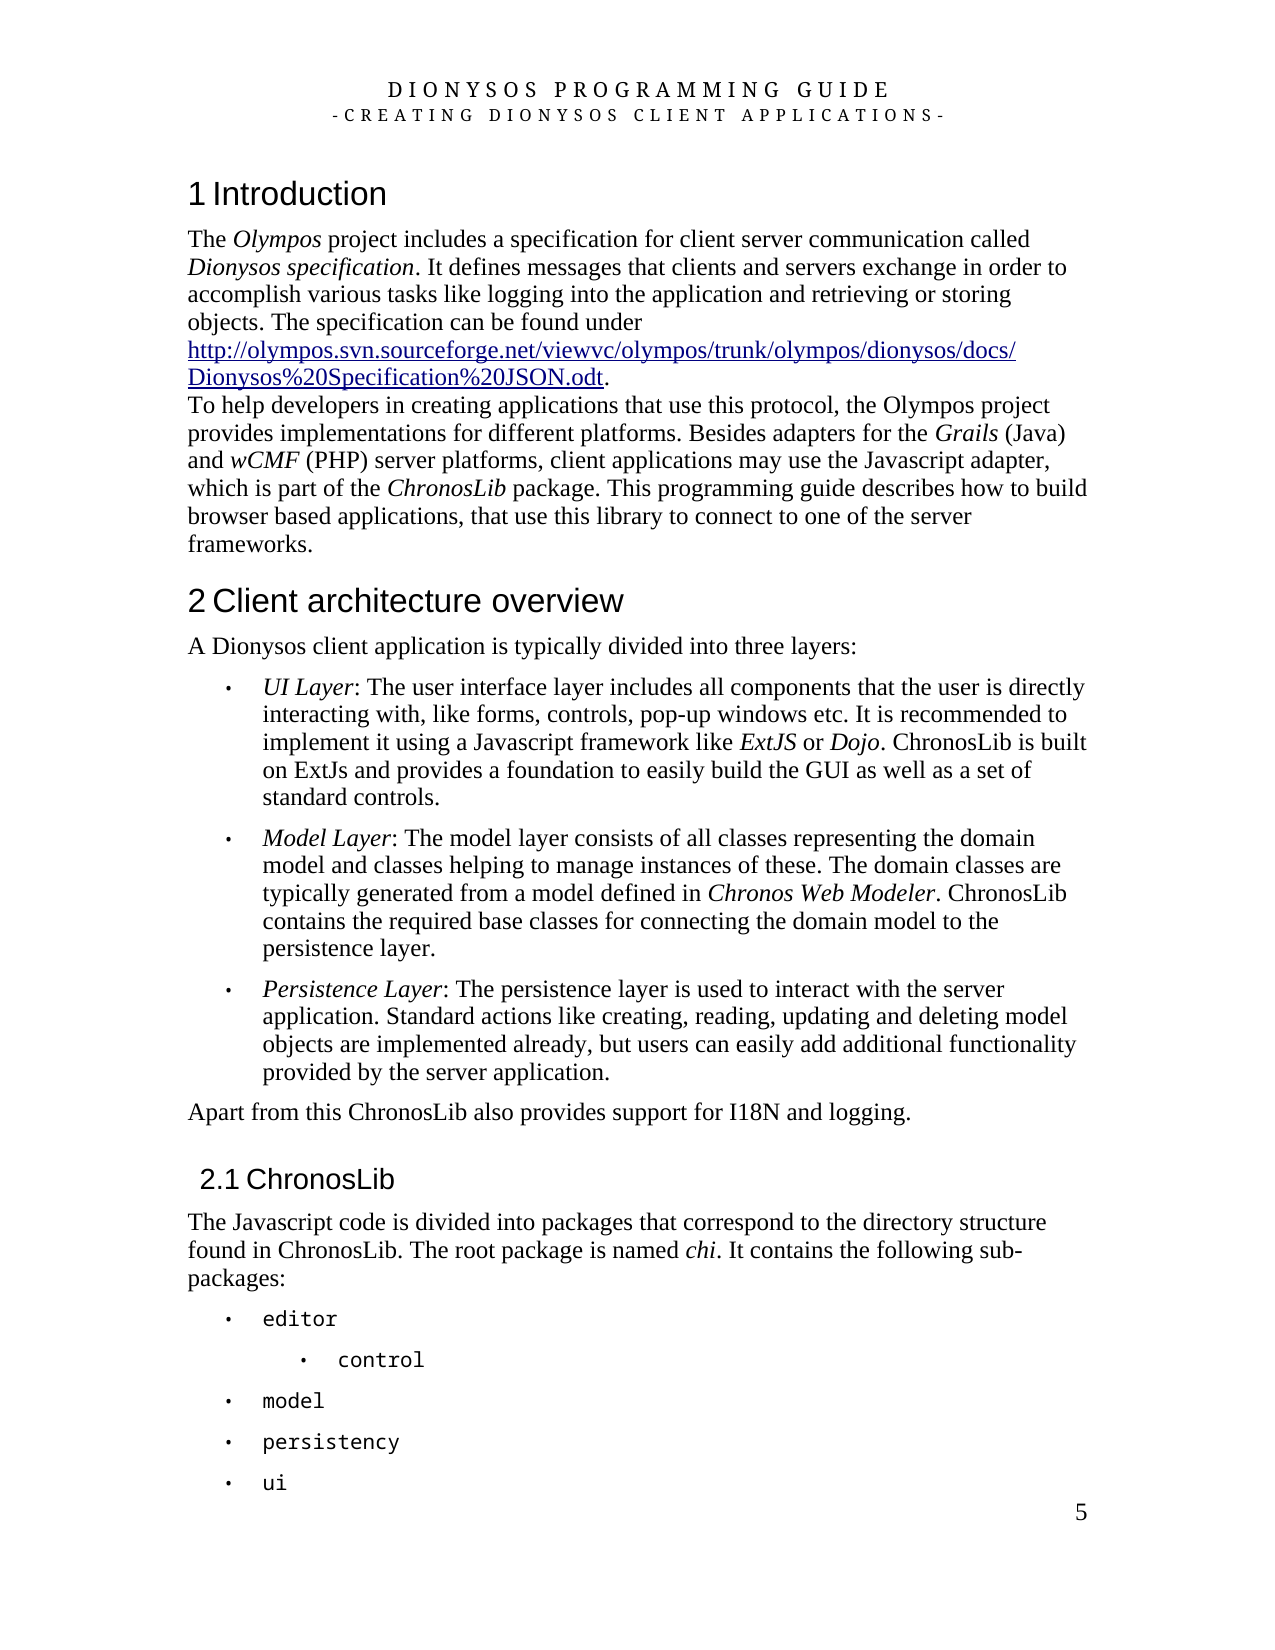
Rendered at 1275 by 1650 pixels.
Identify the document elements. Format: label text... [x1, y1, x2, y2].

text To help developers in creating applications that use this protocol, the Olympos project provides implementations for different platforms. Besides adapters for the Grails (Java) and wCMF (PHP) server platforms, client applications may use the Javascript adapter, which is part of the ChronosLib package. This programming guide describes how to build browser based applications, that use this library to connect to one of the server frameworks. [187, 391, 1087, 557]
list persistency [225, 1427, 1087, 1455]
list ui [225, 1468, 1087, 1496]
list Persistence Layer: The persistence layer is used to interact with the server application. Standard actions like creating, reading, updating and deleting model objects are implemented already, but users can easily add additional functionality provided by the server application. [225, 975, 1087, 1086]
text Apart from this ChronosLib also provides support for I18N and logging. [187, 1098, 1087, 1126]
list Model Layer: The model layer consists of all classes representing the domain model and classes helping to manage instances of these. The domain classes are typically generated from a model defined in Chronos Web Modeler. ChronosLib contains the required base classes for connecting the domain model to the persistence layer. [225, 824, 1087, 962]
text A Dionysos client application is typically divided into three layers: [187, 632, 1087, 660]
list UI Layer: The user interface layer includes all components that the user is directly interacting with, like forms, controls, pop-up windows etc. It is recommended to implement it using a Javascript framework like ExtJS or Dojo. ChronosLib is built on ExtJs and provides a foundation to easily build the GUI as well as a set of standard controls. [225, 673, 1087, 811]
text The Olympos project includes a specification for client server communication called Dionysos specification. It defines messages that clients and servers exchange in order to accomplish various tasks like logging into the application and retrieving or storing objects. The specification can be found under http://olympos.svn.sourceforge.net/viewvc/olympos/trunk/olympos/dionysos/docs/Dionysos%20Specification%20JSON.odt. [187, 225, 1087, 391]
list model [225, 1386, 1087, 1414]
text The Javascript code is divided into packages that correspond to the directory structure found in ChronosLib. The root package is named chi. It contains the following sub-packages: [187, 1208, 1087, 1292]
list editor [225, 1304, 1087, 1332]
subtitle ChronosLib [187, 1163, 1087, 1196]
subtitle Introduction [187, 175, 1087, 212]
list control [300, 1345, 1087, 1373]
subtitle Client architecture overview [187, 582, 1087, 620]
